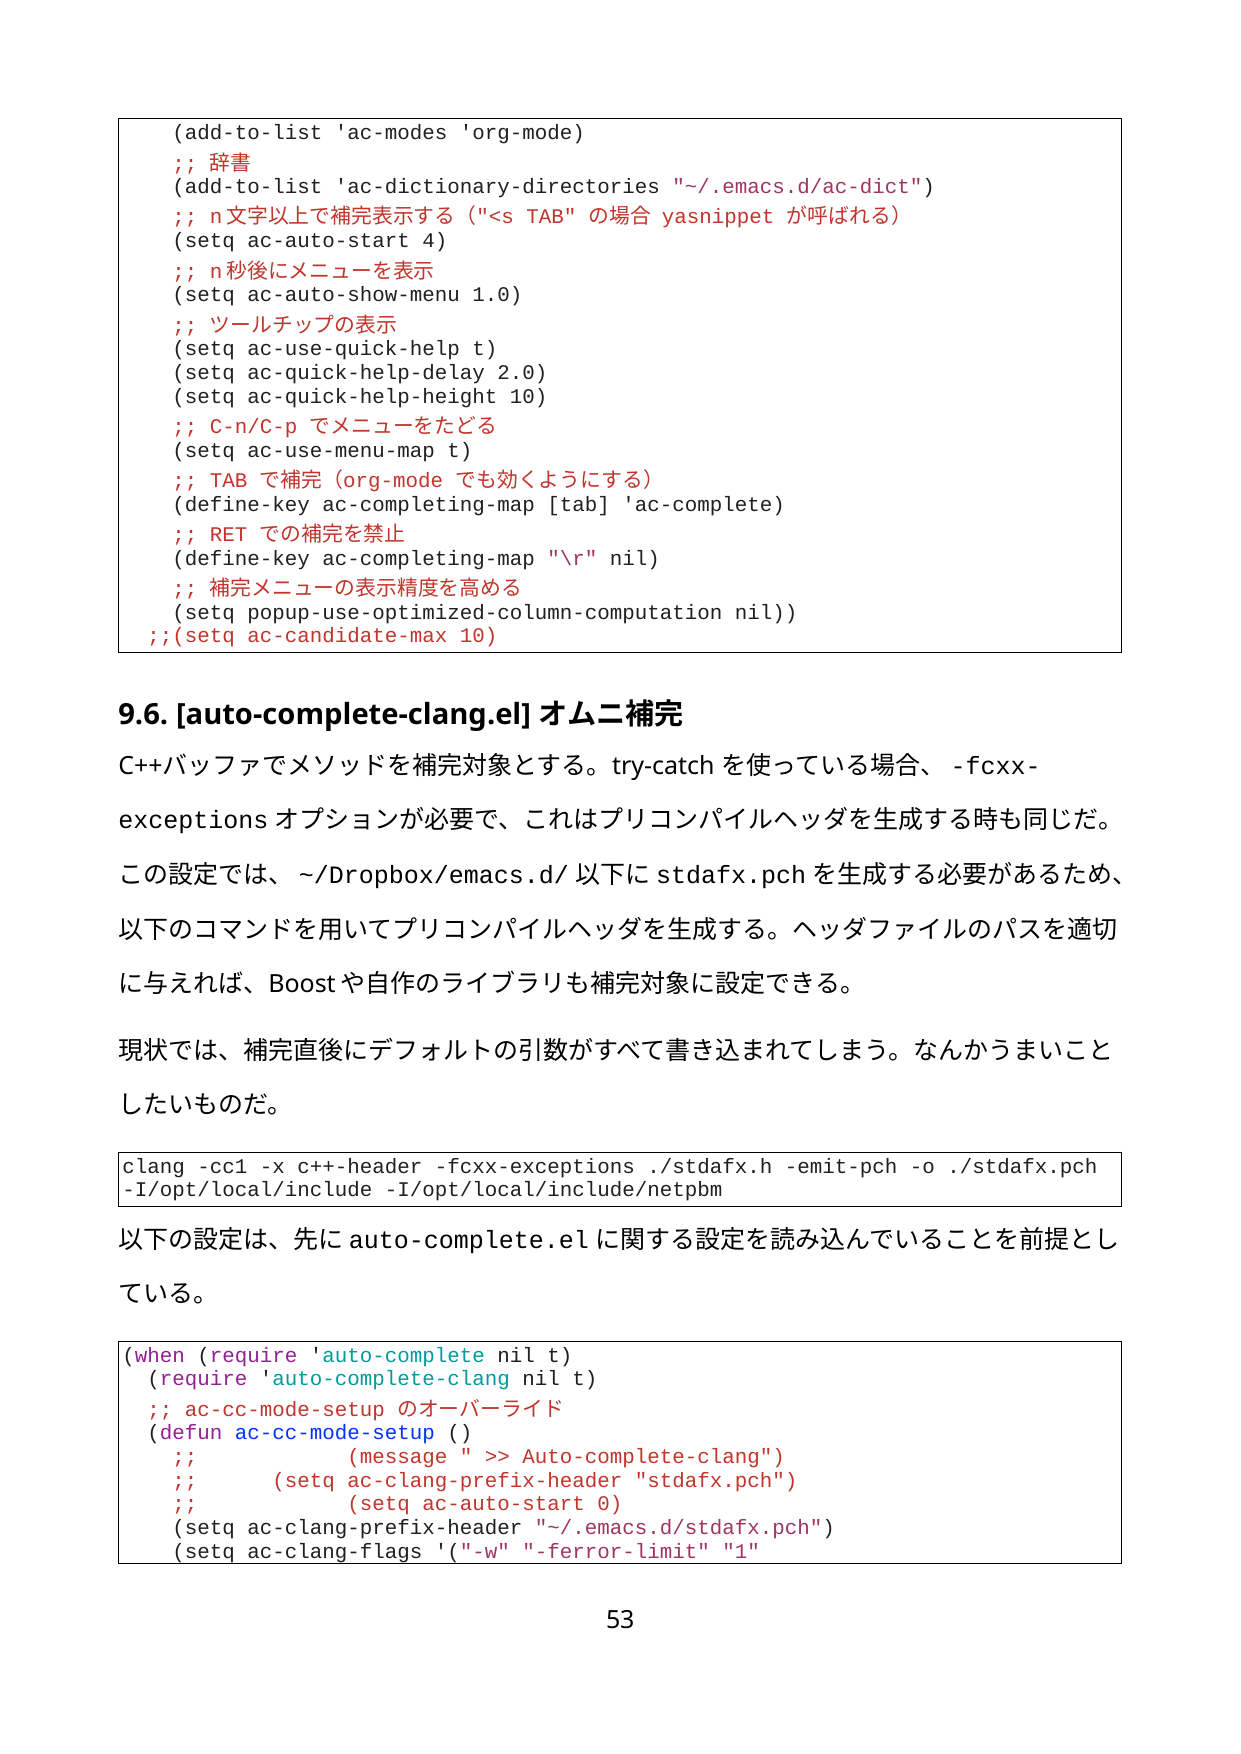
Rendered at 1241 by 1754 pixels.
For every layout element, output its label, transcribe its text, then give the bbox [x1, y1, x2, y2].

text ;; n文字以上で補完表示する（"<s TAB" の場合 yasnippet が呼ばれる） [119, 196, 1121, 226]
text (setq popup-use-optimized-column-computation nil)) [119, 598, 1121, 622]
text ;; n秒後にメニューを表示 [119, 250, 1121, 280]
text ;; (message " >> Auto-complete-clang") [119, 1442, 1121, 1466]
text 以下の設定は、先に auto-complete.el に関する設定を読み込んでいることを前提としている。 [118, 1219, 1122, 1310]
text ;; RET での補完を禁止 [119, 513, 1121, 544]
text (setq ac-clang-prefix-header "~/.emacs.d/stdafx.pch") [119, 1513, 1121, 1537]
text (defun ac-cc-mode-setup () [119, 1418, 1121, 1442]
text 現状では、補完直後にデフォルトの引数がすべて書き込まれてしまう。なんかうまいことしたいものだ。 [118, 1030, 1122, 1121]
text ;; 補完メニューの表示精度を高める [119, 567, 1121, 598]
text ;; (setq ac-clang-prefix-header "stdafx.pch") [119, 1466, 1121, 1489]
text (when (require 'auto-complete nil t) [119, 1342, 1121, 1364]
text (add-to-list 'ac-dictionary-directories "~/.emacs.d/ac-dict") [119, 172, 1121, 196]
text C++バッファでメソッドを補完対象とする。try-catch を使っている場合、 -fcxx-exceptions オプションが必要で、これはプリコンパイルヘッダを生成する時も同じだ。この設定では、 ~/Dropbox/emacs.d/ 以下に stdafx.pch を生成する必要があるため、以下のコマンドを用いてプリコンパイルヘッダを生成する。ヘッダファイルのパスを適切に与えれば、Boostや自作のライブラリも補完対象に設定できる。 [118, 745, 1122, 1000]
text ;; 辞書 [119, 142, 1121, 172]
text ;;(setq ac-candidate-max 10) [119, 622, 1121, 652]
text (setq ac-use-menu-map t) [119, 436, 1121, 459]
text (define-key ac-completing-map "\r" nil) [119, 544, 1121, 567]
subtitle [auto-complete-clang.el] オムニ補完 [118, 691, 1122, 733]
text (setq ac-auto-start 4) [119, 226, 1121, 250]
text ;; ac-cc-mode-setup のオーバーライド [119, 1388, 1121, 1418]
text ;; (setq ac-auto-start 0) [119, 1489, 1121, 1513]
text (require 'auto-complete-clang nil t) [119, 1364, 1121, 1388]
text ;; TAB で補完（org-mode でも効くようにする） [119, 459, 1121, 490]
text (setq ac-auto-show-menu 1.0) [119, 280, 1121, 304]
text clang -cc1 -x c++-header -fcxx-exceptions ./stdafx.h -emit-pch -o ./stdafx.pch -I/opt/local/include -I/opt/local/include/netpbm [119, 1153, 1121, 1206]
text (add-to-list 'ac-modes 'org-mode) [119, 119, 1121, 142]
text (setq ac-quick-help-height 10) [119, 382, 1121, 405]
text ;; C-n/C-p でメニューをたどる [119, 405, 1121, 436]
text (setq ac-use-quick-help t) [119, 334, 1121, 358]
text ;; ツールチップの表示 [119, 304, 1121, 334]
text (setq ac-clang-flags '("-w" "-ferror-limit" "1" [119, 1537, 1121, 1563]
text (define-key ac-completing-map [tab] 'ac-complete) [119, 490, 1121, 513]
text (setq ac-quick-help-delay 2.0) [119, 358, 1121, 382]
